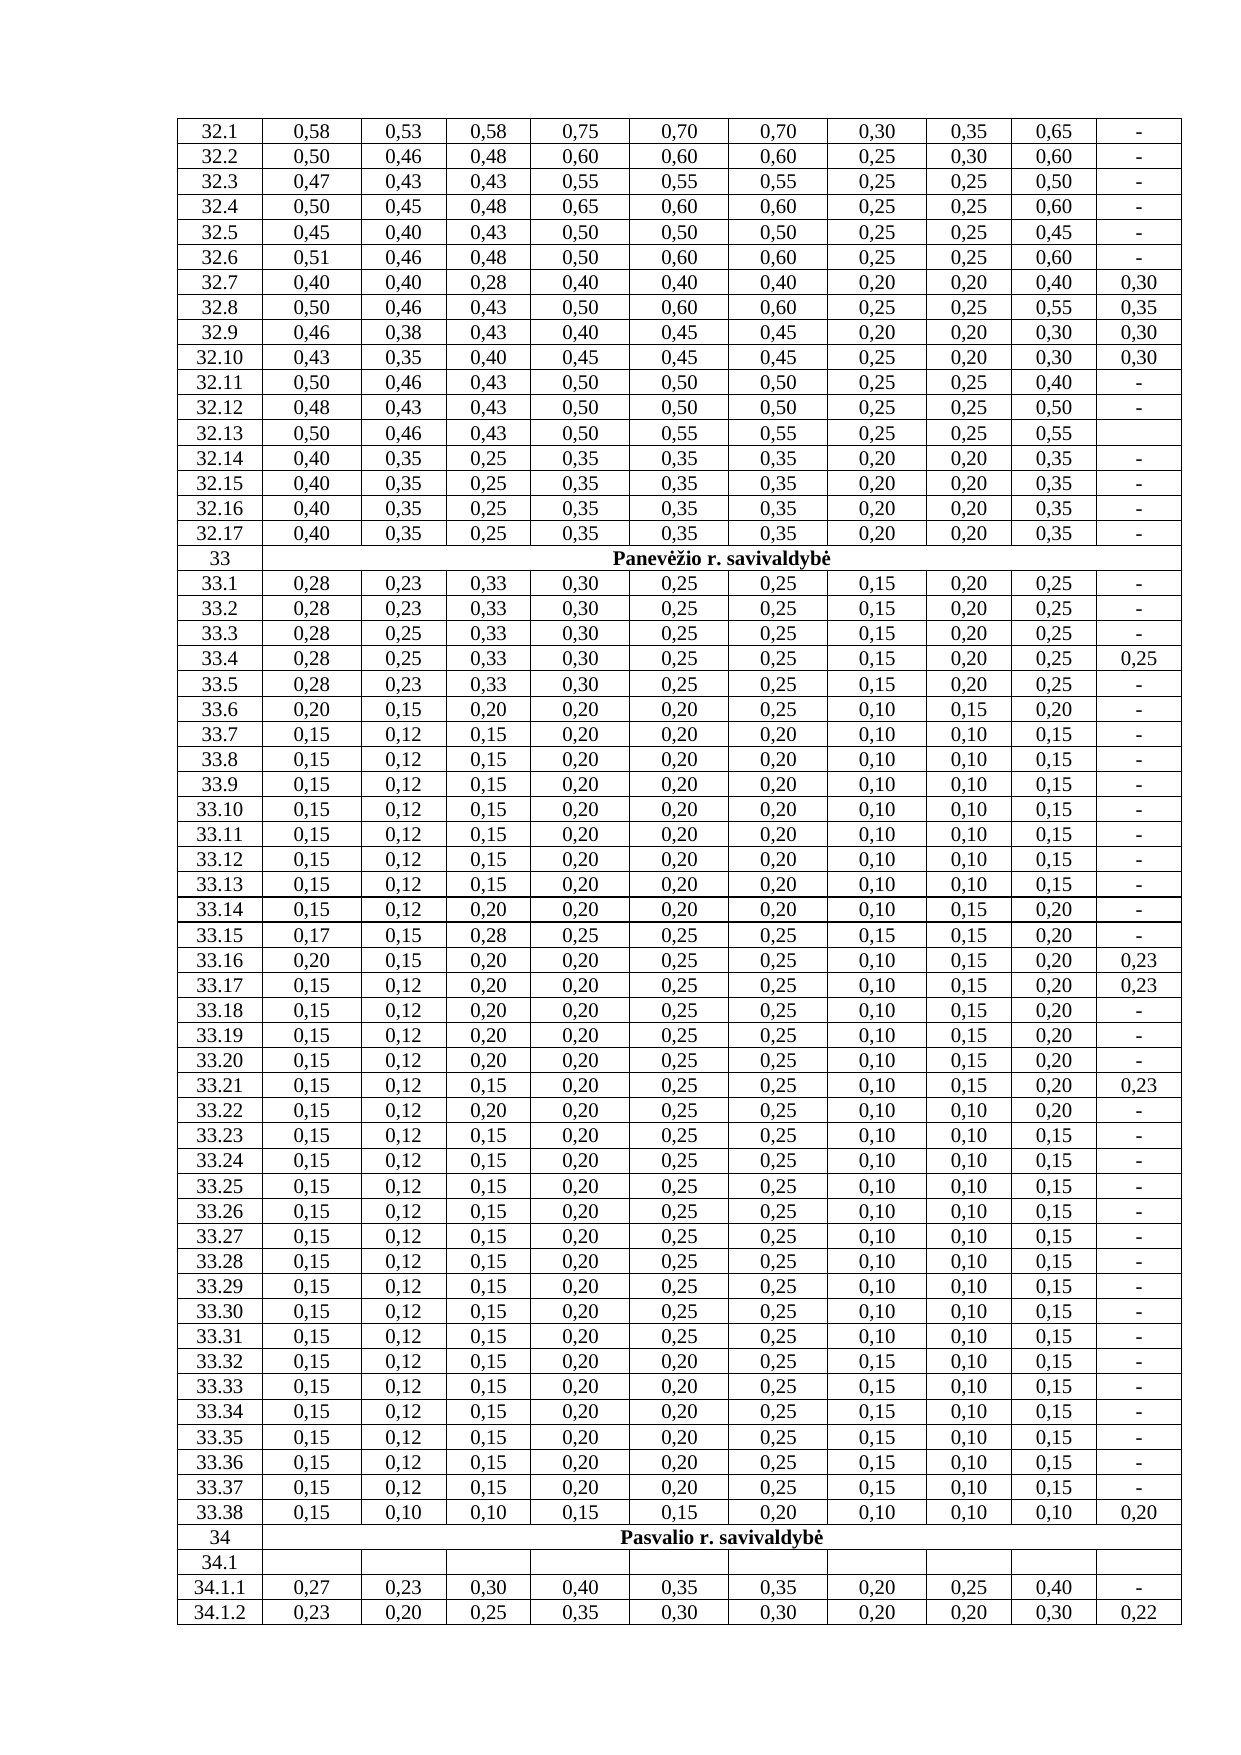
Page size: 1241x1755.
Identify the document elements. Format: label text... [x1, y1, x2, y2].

table_cell 0,12 [362, 973, 446, 997]
table_cell 0,10 [828, 847, 926, 871]
table_cell 0,20 [729, 797, 827, 821]
table_cell - [1097, 847, 1181, 871]
table_cell - [1097, 797, 1181, 821]
table_cell 0,35 [362, 471, 446, 495]
table_cell 0,40 [531, 270, 629, 294]
table_cell 0,23 [1097, 973, 1181, 997]
table_cell 34.1.1 [178, 1575, 262, 1599]
table_cell 0,35 [630, 521, 728, 545]
table_cell 0,48 [447, 245, 530, 269]
table_cell 0,20 [828, 446, 926, 469]
table_cell 0,33 [447, 646, 530, 670]
table_cell 0,40 [1012, 270, 1096, 294]
table_cell 0,10 [828, 1500, 926, 1524]
table_cell 0,25 [362, 646, 446, 670]
table_cell 0,15 [263, 898, 361, 921]
table_cell - [1097, 1575, 1181, 1599]
table_cell 0,55 [729, 169, 827, 193]
table_cell 0,15 [447, 747, 530, 771]
table_cell [729, 1550, 827, 1574]
table_cell 0,35 [362, 521, 446, 545]
table_cell 0,15 [828, 1400, 926, 1423]
table_cell 0,50 [630, 395, 728, 419]
table_cell 33.25 [178, 1174, 262, 1198]
table_cell 0,30 [1097, 320, 1181, 344]
table_cell 0,25 [729, 973, 827, 997]
table_cell 0,58 [263, 119, 361, 143]
table_cell 0,12 [362, 1274, 446, 1298]
table_cell - [1097, 496, 1181, 520]
table_cell 0,15 [1012, 872, 1096, 896]
table_cell 0,25 [927, 245, 1011, 269]
table_cell 32.16 [178, 496, 262, 520]
table_cell 0,20 [447, 973, 530, 997]
table_cell 0,35 [729, 496, 827, 520]
table_cell 0,50 [1012, 395, 1096, 419]
table_cell 0,15 [1012, 1174, 1096, 1198]
table_cell 0,20 [927, 446, 1011, 469]
table_cell 0,10 [927, 1149, 1011, 1172]
table_cell 0,20 [927, 320, 1011, 344]
table_cell 0,25 [729, 1048, 827, 1072]
table_cell 0,15 [828, 1450, 926, 1474]
table_cell 0,20 [630, 1475, 728, 1499]
table_cell 0,28 [263, 596, 361, 620]
table_cell 0,20 [927, 596, 1011, 620]
table_cell 0,12 [362, 772, 446, 796]
table_cell 0,20 [729, 822, 827, 846]
table_cell 0,15 [447, 1123, 530, 1147]
table_cell 33.8 [178, 747, 262, 771]
table_cell 0,20 [630, 1450, 728, 1474]
table_cell 0,12 [362, 1048, 446, 1072]
table_cell 33.20 [178, 1048, 262, 1072]
table_cell 0,20 [1012, 1073, 1096, 1097]
table_cell 0,20 [630, 1374, 728, 1398]
table_cell 0,12 [362, 1073, 446, 1097]
table_cell 0,45 [362, 195, 446, 218]
table_cell 0,25 [630, 1174, 728, 1198]
table_cell 0,15 [447, 1274, 530, 1298]
table_cell - [1097, 1249, 1181, 1273]
table_cell - [1097, 119, 1181, 143]
table_cell 0,15 [263, 847, 361, 871]
table_cell 0,20 [828, 1600, 926, 1624]
table_cell 0,15 [1012, 1299, 1096, 1323]
table_cell 0,10 [828, 1224, 926, 1248]
table_cell 32.10 [178, 345, 262, 369]
table_cell 0,15 [263, 1274, 361, 1298]
table_cell 0,43 [447, 295, 530, 319]
table_cell 0,12 [362, 1023, 446, 1047]
table_cell 0,25 [828, 220, 926, 244]
table_cell 0,15 [828, 1374, 926, 1398]
table_cell 0,20 [531, 772, 629, 796]
table_cell 0,10 [927, 1425, 1011, 1449]
table_cell 0,25 [828, 245, 926, 269]
table_cell 0,20 [447, 1098, 530, 1122]
table_cell 0,25 [630, 671, 728, 696]
table_cell 0,25 [630, 596, 728, 620]
table_cell - [1097, 1450, 1181, 1474]
table_cell 0,10 [927, 722, 1011, 746]
table_cell 0,15 [1012, 1224, 1096, 1248]
table_cell 33.1 [178, 571, 262, 595]
table_cell 0,10 [828, 697, 926, 721]
table_cell 0,10 [828, 1299, 926, 1323]
table_cell 0,40 [531, 320, 629, 344]
table_cell 0,20 [1012, 998, 1096, 1022]
table_cell 0,10 [828, 1073, 926, 1097]
table_cell 0,60 [729, 195, 827, 218]
table_cell 0,25 [630, 646, 728, 670]
table_cell 0,28 [447, 923, 530, 947]
table_cell 0,43 [447, 169, 530, 193]
table_cell 0,40 [263, 471, 361, 495]
table_cell 0,20 [531, 1400, 629, 1423]
table_cell 0,50 [729, 395, 827, 419]
table_cell 0,15 [263, 1149, 361, 1172]
table_cell 0,20 [729, 847, 827, 871]
table_cell 33.38 [178, 1500, 262, 1524]
table_cell 0,15 [263, 1400, 361, 1423]
table_cell 0,12 [362, 1098, 446, 1122]
table_cell 0,15 [263, 1224, 361, 1248]
table_cell 0,30 [1012, 320, 1096, 344]
table_cell 0,25 [927, 169, 1011, 193]
table_cell 33.35 [178, 1425, 262, 1449]
table_cell 0,15 [1012, 772, 1096, 796]
table_cell 0,25 [729, 1274, 827, 1298]
table_cell [1097, 1550, 1181, 1574]
table_cell 0,12 [362, 747, 446, 771]
table_cell 0,46 [362, 144, 446, 168]
table_cell - [1097, 395, 1181, 419]
table_cell 0,46 [362, 370, 446, 394]
table_cell 0,15 [447, 847, 530, 871]
table_cell 0,33 [447, 621, 530, 645]
table_cell 0,30 [1012, 345, 1096, 369]
table_cell 0,28 [263, 646, 361, 670]
table_cell 0,55 [1012, 295, 1096, 319]
table_cell 0,28 [263, 671, 361, 696]
table_cell 0,33 [447, 571, 530, 595]
table_cell 0,55 [729, 420, 827, 444]
table_cell 0,45 [263, 220, 361, 244]
table_cell 0,12 [362, 1374, 446, 1398]
table_cell 0,20 [1097, 1500, 1181, 1524]
table_cell 33.5 [178, 671, 262, 696]
table_cell 0,25 [630, 1098, 728, 1122]
table_cell [1097, 420, 1181, 444]
table_cell 0,20 [927, 496, 1011, 520]
table_cell - [1097, 822, 1181, 846]
table_cell 0,46 [362, 420, 446, 444]
table_cell 0,30 [531, 621, 629, 645]
table_cell 0,15 [447, 722, 530, 746]
table_cell 0,20 [531, 1299, 629, 1323]
table_cell 33.22 [178, 1098, 262, 1122]
table_cell 0,20 [828, 496, 926, 520]
table_cell 0,25 [1097, 646, 1181, 670]
table_cell 33.24 [178, 1149, 262, 1172]
table_cell 0,25 [729, 948, 827, 972]
table_cell 0,12 [362, 1224, 446, 1248]
table_cell 0,20 [630, 872, 728, 896]
table_cell 0,15 [1012, 1374, 1096, 1398]
table_cell 0,30 [531, 671, 629, 696]
table_cell 0,25 [447, 471, 530, 495]
table_cell 33.23 [178, 1123, 262, 1147]
table_cell 0,25 [630, 1249, 728, 1273]
table_cell 0,15 [1012, 1425, 1096, 1449]
table_cell 0,60 [729, 144, 827, 168]
table_cell - [1097, 621, 1181, 645]
table_cell 0,25 [447, 446, 530, 469]
table_cell 0,35 [729, 446, 827, 469]
table_cell 0,12 [362, 1349, 446, 1373]
table_cell 0,50 [1012, 169, 1096, 193]
table_cell 0,30 [1012, 1600, 1096, 1624]
table_cell 33.14 [178, 898, 262, 921]
table_cell 0,15 [447, 872, 530, 896]
table_cell 0,15 [263, 1023, 361, 1047]
table_cell 0,12 [362, 1450, 446, 1474]
table_cell 0,15 [263, 1048, 361, 1072]
table_cell 33.37 [178, 1475, 262, 1499]
table_cell 0,25 [927, 1575, 1011, 1599]
table_cell 0,20 [531, 822, 629, 846]
table_cell 0,25 [729, 1023, 827, 1047]
table_cell 0,10 [927, 822, 1011, 846]
table_cell 0,15 [828, 1425, 926, 1449]
table_cell 0,27 [263, 1575, 361, 1599]
table_cell 0,15 [447, 1475, 530, 1499]
table_cell 0,12 [362, 1123, 446, 1147]
table_cell 0,50 [263, 420, 361, 444]
table_cell 0,25 [630, 571, 728, 595]
table_cell 0,20 [828, 1575, 926, 1599]
table_cell 0,20 [927, 671, 1011, 696]
table_cell 0,25 [927, 220, 1011, 244]
table_cell 0,12 [362, 1425, 446, 1449]
table_cell 0,30 [630, 1600, 728, 1624]
table_cell 0,60 [729, 245, 827, 269]
table_cell 0,15 [927, 998, 1011, 1022]
table_cell 0,20 [630, 772, 728, 796]
table_cell 0,20 [447, 1048, 530, 1072]
table_cell 0,23 [362, 571, 446, 595]
table_cell 0,30 [729, 1600, 827, 1624]
table_cell 0,20 [1012, 1023, 1096, 1047]
table_cell 0,25 [828, 195, 926, 218]
table_cell 0,20 [263, 948, 361, 972]
table_cell 0,12 [362, 1299, 446, 1323]
table_cell 0,10 [828, 1098, 926, 1122]
table_cell 0,15 [1012, 847, 1096, 871]
table_cell 0,20 [531, 722, 629, 746]
table_cell 0,15 [263, 1123, 361, 1147]
table_cell 0,30 [1097, 345, 1181, 369]
table_cell 0,15 [1012, 747, 1096, 771]
table_cell 0,20 [927, 646, 1011, 670]
table_cell 0,50 [729, 220, 827, 244]
table_cell 0,20 [927, 521, 1011, 545]
table_cell 0,50 [531, 370, 629, 394]
table_cell 0,25 [630, 1073, 728, 1097]
table_cell 0,40 [447, 345, 530, 369]
table_cell 0,15 [531, 1500, 629, 1524]
table_cell 0,15 [1012, 1274, 1096, 1298]
table_cell - [1097, 1174, 1181, 1198]
table_cell 0,60 [531, 144, 629, 168]
table_cell 0,25 [1012, 596, 1096, 620]
table_cell 0,15 [1012, 722, 1096, 746]
table_cell 0,12 [362, 847, 446, 871]
table_cell 0,12 [362, 797, 446, 821]
table_cell 0,10 [927, 1299, 1011, 1323]
table_cell 0,35 [362, 496, 446, 520]
table_cell 0,10 [828, 1023, 926, 1047]
table_cell 0,10 [828, 822, 926, 846]
table_cell 0,20 [531, 1174, 629, 1198]
table_cell 0,15 [263, 1299, 361, 1323]
table_cell 0,10 [1012, 1500, 1096, 1524]
table_cell 32.9 [178, 320, 262, 344]
table_cell 0,10 [927, 1224, 1011, 1248]
table_cell 0,20 [531, 1224, 629, 1248]
table_cell 0,25 [729, 1349, 827, 1373]
table_cell 0,20 [630, 822, 728, 846]
table_cell 33.33 [178, 1374, 262, 1398]
table_cell 33.13 [178, 872, 262, 896]
table_cell 0,20 [828, 521, 926, 545]
table_cell [1012, 1550, 1096, 1574]
table_cell 0,25 [729, 1073, 827, 1097]
table_cell 0,60 [630, 245, 728, 269]
table_cell 0,60 [1012, 245, 1096, 269]
table_cell - [1097, 1048, 1181, 1072]
table_cell - [1097, 596, 1181, 620]
table_cell 0,25 [729, 621, 827, 645]
table_cell 0,10 [828, 948, 926, 972]
table_cell 0,10 [828, 1123, 926, 1147]
table_cell 0,25 [828, 345, 926, 369]
table_cell 0,40 [1012, 1575, 1096, 1599]
table_cell 0,15 [447, 1374, 530, 1398]
table_cell 0,25 [828, 420, 926, 444]
table_cell 0,15 [263, 1374, 361, 1398]
table_cell 0,20 [630, 797, 728, 821]
table_cell 0,10 [828, 872, 926, 896]
table_cell 0,40 [531, 1575, 629, 1599]
table_cell 0,20 [630, 747, 728, 771]
table_cell 33.31 [178, 1324, 262, 1348]
table_cell 0,20 [927, 345, 1011, 369]
table_cell 0,55 [630, 420, 728, 444]
table_cell 0,15 [1012, 1450, 1096, 1474]
table_cell 0,40 [630, 270, 728, 294]
table_cell 0,45 [630, 320, 728, 344]
table_cell Pasvalio r. savivaldybė [263, 1525, 1181, 1549]
table_cell 0,25 [828, 395, 926, 419]
table_cell - [1097, 1475, 1181, 1499]
table_cell - [1097, 1349, 1181, 1373]
table_cell 0,70 [630, 119, 728, 143]
table_cell 0,17 [263, 923, 361, 947]
table_cell 0,15 [1012, 1400, 1096, 1423]
table_cell 0,35 [531, 1600, 629, 1624]
table_cell 0,15 [828, 671, 926, 696]
table_cell 0,15 [447, 1324, 530, 1348]
table_cell 0,15 [362, 923, 446, 947]
table_cell 0,25 [447, 1600, 530, 1624]
table_cell 32.4 [178, 195, 262, 218]
table_cell 0,20 [630, 722, 728, 746]
table_cell [447, 1550, 530, 1574]
table_cell 0,20 [531, 898, 629, 921]
table_cell 33.12 [178, 847, 262, 871]
table_cell 0,10 [828, 898, 926, 921]
table_cell 0,20 [531, 1475, 629, 1499]
table_cell 0,12 [362, 1149, 446, 1172]
table_cell 0,15 [828, 646, 926, 670]
table_cell 0,60 [1012, 195, 1096, 218]
table_cell 0,20 [531, 1324, 629, 1348]
table_cell - [1097, 1149, 1181, 1172]
table_cell - [1097, 1400, 1181, 1423]
table_cell 0,20 [1012, 923, 1096, 947]
table_cell 0,10 [828, 1324, 926, 1348]
table_cell 0,10 [927, 747, 1011, 771]
table_cell 0,20 [531, 1249, 629, 1273]
table_cell 0,25 [729, 1123, 827, 1147]
table_cell 0,25 [630, 1123, 728, 1147]
table_cell 0,43 [447, 395, 530, 419]
table_cell 0,35 [729, 471, 827, 495]
table_cell 0,10 [362, 1500, 446, 1524]
table_cell 0,20 [531, 948, 629, 972]
table_cell 0,50 [263, 144, 361, 168]
table_cell 0,25 [729, 1475, 827, 1499]
table_cell 0,25 [630, 998, 728, 1022]
table_cell 0,25 [1012, 646, 1096, 670]
table_cell 0,70 [729, 119, 827, 143]
table_cell 0,15 [1012, 1123, 1096, 1147]
table_cell 0,10 [927, 1500, 1011, 1524]
table_cell 33.16 [178, 948, 262, 972]
table_cell 0,25 [630, 1224, 728, 1248]
table_cell 0,25 [729, 1149, 827, 1172]
table_cell 0,20 [729, 747, 827, 771]
table_cell 32.1 [178, 119, 262, 143]
table_cell - [1097, 1425, 1181, 1449]
table_cell 0,10 [927, 1349, 1011, 1373]
table_cell 32.14 [178, 446, 262, 469]
table_cell 0,35 [630, 446, 728, 469]
table_cell 0,55 [1012, 420, 1096, 444]
table_cell 0,30 [927, 144, 1011, 168]
table_cell 0,48 [447, 195, 530, 218]
table_cell - [1097, 1324, 1181, 1348]
table_cell 0,30 [531, 646, 629, 670]
table_cell 0,25 [729, 596, 827, 620]
table_cell 0,48 [447, 144, 530, 168]
table_cell 0,20 [531, 1199, 629, 1223]
table_cell 0,46 [362, 245, 446, 269]
table_cell 32.17 [178, 521, 262, 545]
table_cell - [1097, 747, 1181, 771]
table_cell 0,15 [263, 822, 361, 846]
table_cell 0,15 [447, 1349, 530, 1373]
table_cell 32.11 [178, 370, 262, 394]
table_cell 0,20 [1012, 973, 1096, 997]
table_cell 0,30 [447, 1575, 530, 1599]
table_cell 0,15 [263, 1475, 361, 1499]
table_cell 0,10 [927, 1274, 1011, 1298]
table_cell 0,10 [927, 1123, 1011, 1147]
table_cell - [1097, 898, 1181, 921]
table_cell 0,15 [927, 1023, 1011, 1047]
table_cell 0,25 [630, 621, 728, 645]
table_cell 0,25 [927, 395, 1011, 419]
table_cell 33.6 [178, 697, 262, 721]
table_cell 0,15 [263, 872, 361, 896]
table_cell 32.3 [178, 169, 262, 193]
table_cell 33.15 [178, 923, 262, 947]
table_cell 0,10 [828, 747, 926, 771]
table_cell 0,53 [362, 119, 446, 143]
table_cell 0,20 [828, 270, 926, 294]
table_cell 0,15 [263, 1425, 361, 1449]
table_cell 0,10 [927, 772, 1011, 796]
table_cell 0,12 [362, 722, 446, 746]
table_cell 0,35 [531, 446, 629, 469]
table_cell 0,30 [531, 571, 629, 595]
table_cell 0,15 [1012, 1349, 1096, 1373]
table_cell 34.1.2 [178, 1600, 262, 1624]
table_cell 0,15 [447, 1224, 530, 1248]
table_cell 0,10 [927, 797, 1011, 821]
table_cell 0,15 [263, 1450, 361, 1474]
table_cell 0,20 [927, 1600, 1011, 1624]
table_cell 0,20 [630, 1400, 728, 1423]
table_cell - [1097, 195, 1181, 218]
table_cell 0,45 [1012, 220, 1096, 244]
table_cell 32.6 [178, 245, 262, 269]
table_cell 0,20 [531, 797, 629, 821]
table_cell 0,20 [531, 1023, 629, 1047]
table_cell 0,25 [729, 1098, 827, 1122]
table_cell 0,40 [263, 496, 361, 520]
table_cell - [1097, 471, 1181, 495]
table_cell 0,15 [927, 1073, 1011, 1097]
table_cell 0,15 [447, 797, 530, 821]
table_cell - [1097, 521, 1181, 545]
table_cell 0,43 [447, 320, 530, 344]
table_cell 0,15 [1012, 1324, 1096, 1348]
table_cell 33.27 [178, 1224, 262, 1248]
table_cell 0,20 [729, 772, 827, 796]
table_cell 0,15 [927, 898, 1011, 921]
table_cell 0,20 [1012, 1098, 1096, 1122]
table_cell 0,30 [531, 596, 629, 620]
table_cell 0,15 [263, 797, 361, 821]
table_cell 0,25 [630, 1324, 728, 1348]
table_cell 0,20 [447, 697, 530, 721]
table_cell 0,10 [927, 872, 1011, 896]
table_cell 0,15 [927, 948, 1011, 972]
table_cell 0,46 [362, 295, 446, 319]
table_cell 0,40 [263, 521, 361, 545]
table_cell 0,51 [263, 245, 361, 269]
table_cell 32.15 [178, 471, 262, 495]
table_cell 0,15 [828, 1475, 926, 1499]
table_cell 0,20 [927, 571, 1011, 595]
table_cell 33.7 [178, 722, 262, 746]
table_cell 33 [178, 546, 262, 570]
table_cell 0,15 [362, 948, 446, 972]
table_cell 0,25 [729, 697, 827, 721]
table_cell 0,25 [828, 295, 926, 319]
table_cell 0,25 [729, 671, 827, 696]
table_cell 0,25 [531, 923, 629, 947]
table_cell 33.9 [178, 772, 262, 796]
table_cell 0,35 [927, 119, 1011, 143]
table_cell 0,23 [263, 1600, 361, 1624]
table_cell 0,45 [729, 345, 827, 369]
table_cell 0,38 [362, 320, 446, 344]
table_cell 0,25 [630, 1149, 728, 1172]
table_cell 0,25 [447, 521, 530, 545]
table_cell 0,35 [362, 345, 446, 369]
table_cell 0,12 [362, 872, 446, 896]
table_cell 0,25 [630, 1199, 728, 1223]
table_cell 33.28 [178, 1249, 262, 1273]
table_cell 0,25 [729, 1174, 827, 1198]
table_cell - [1097, 998, 1181, 1022]
table_cell 0,20 [531, 1274, 629, 1298]
table_cell 0,10 [828, 1149, 926, 1172]
table_cell 33.17 [178, 973, 262, 997]
table_cell 0,20 [1012, 948, 1096, 972]
table_cell 0,10 [927, 1249, 1011, 1273]
table_cell 0,15 [1012, 822, 1096, 846]
table_cell 0,10 [927, 1374, 1011, 1398]
table_cell - [1097, 144, 1181, 168]
table_cell 33.10 [178, 797, 262, 821]
table_cell 0,45 [531, 345, 629, 369]
table_cell 0,40 [263, 270, 361, 294]
table_cell 0,23 [1097, 948, 1181, 972]
table_cell 0,10 [828, 1174, 926, 1198]
table_cell 0,50 [263, 295, 361, 319]
table_cell 0,25 [630, 1048, 728, 1072]
table_cell 0,28 [263, 621, 361, 645]
table_cell 0,25 [927, 420, 1011, 444]
table_cell 0,50 [630, 370, 728, 394]
table_cell 0,25 [630, 1299, 728, 1323]
table_cell 0,12 [362, 822, 446, 846]
table_cell - [1097, 245, 1181, 269]
table_cell 0,15 [927, 923, 1011, 947]
table_cell - [1097, 772, 1181, 796]
table_cell 0,30 [1097, 270, 1181, 294]
table_cell 0,25 [729, 646, 827, 670]
table_cell 0,25 [927, 370, 1011, 394]
table_cell 0,10 [927, 847, 1011, 871]
table_cell 0,25 [729, 923, 827, 947]
table_cell 0,10 [828, 1249, 926, 1273]
table_cell 0,43 [447, 220, 530, 244]
table_cell - [1097, 1023, 1181, 1047]
table_cell 0,10 [927, 1324, 1011, 1348]
table_cell 0,15 [362, 697, 446, 721]
table_cell 0,20 [630, 697, 728, 721]
table_cell - [1097, 169, 1181, 193]
table_cell - [1097, 1274, 1181, 1298]
table_cell - [1097, 671, 1181, 696]
table_cell 0,20 [531, 1349, 629, 1373]
table_cell 0,40 [729, 270, 827, 294]
table_cell 0,35 [729, 521, 827, 545]
table_cell 0,25 [630, 1274, 728, 1298]
table_cell 0,25 [1012, 571, 1096, 595]
table_cell Panevėžio r. savivaldybė [263, 546, 1181, 570]
table_cell 0,12 [362, 898, 446, 921]
table_cell 0,20 [447, 998, 530, 1022]
table_cell 0,15 [828, 923, 926, 947]
table_cell 0,23 [1097, 1073, 1181, 1097]
table_cell 0,15 [1012, 1249, 1096, 1273]
table_cell 0,20 [531, 998, 629, 1022]
table_cell - [1097, 923, 1181, 947]
table_cell 0,12 [362, 1199, 446, 1223]
table_cell - [1097, 872, 1181, 896]
table_cell 0,15 [828, 1349, 926, 1373]
table_cell 0,15 [447, 822, 530, 846]
table_cell 0,15 [447, 1149, 530, 1172]
table_cell 0,50 [263, 195, 361, 218]
table_cell [362, 1550, 446, 1574]
table_cell 0,10 [927, 1400, 1011, 1423]
table_cell 0,35 [1012, 521, 1096, 545]
table_cell 33.19 [178, 1023, 262, 1047]
table_cell 0,65 [531, 195, 629, 218]
table_cell 0,20 [828, 320, 926, 344]
table_cell 0,25 [362, 621, 446, 645]
table_cell 0,10 [447, 1500, 530, 1524]
table_cell 0,25 [729, 1450, 827, 1474]
table_cell 0,15 [263, 1199, 361, 1223]
table_cell 0,50 [531, 395, 629, 419]
table_cell 0,20 [927, 471, 1011, 495]
table_cell 0,15 [263, 1249, 361, 1273]
table_cell 0,15 [447, 1425, 530, 1449]
table_cell 0,15 [1012, 797, 1096, 821]
table_cell 0,15 [447, 1249, 530, 1273]
table_cell 0,20 [531, 847, 629, 871]
table_cell 0,25 [630, 948, 728, 972]
table_cell 0,10 [828, 722, 926, 746]
table_cell 0,25 [828, 370, 926, 394]
table_cell - [1097, 446, 1181, 469]
table_cell - [1097, 1374, 1181, 1398]
table_cell 0,10 [927, 1098, 1011, 1122]
table_cell 0,20 [531, 1450, 629, 1474]
table_cell 34 [178, 1525, 262, 1549]
table_cell 33.36 [178, 1450, 262, 1474]
table_cell - [1097, 1098, 1181, 1122]
table_cell 32.2 [178, 144, 262, 168]
table_cell 0,40 [263, 446, 361, 469]
table_cell 0,40 [362, 270, 446, 294]
table_cell 33.30 [178, 1299, 262, 1323]
table_cell 0,25 [729, 571, 827, 595]
table_cell [630, 1550, 728, 1574]
table_cell 0,20 [531, 1149, 629, 1172]
table_cell 0,20 [927, 621, 1011, 645]
table_cell 0,15 [263, 998, 361, 1022]
table_cell 0,25 [927, 295, 1011, 319]
table_cell 0,25 [1012, 671, 1096, 696]
table_cell 0,43 [263, 345, 361, 369]
table_cell 0,15 [1012, 1149, 1096, 1172]
table_cell 0,20 [630, 1349, 728, 1373]
table_cell 0,15 [927, 697, 1011, 721]
table_cell 0,15 [263, 722, 361, 746]
table_cell 0,23 [362, 596, 446, 620]
table_cell 0,35 [630, 471, 728, 495]
table_cell 0,30 [828, 119, 926, 143]
table_cell 0,20 [927, 270, 1011, 294]
table_cell 0,25 [828, 169, 926, 193]
table_cell 0,43 [447, 420, 530, 444]
table_cell 0,20 [828, 471, 926, 495]
table_cell 0,25 [729, 1324, 827, 1348]
table_cell 0,20 [630, 847, 728, 871]
table_cell 33.32 [178, 1349, 262, 1373]
table_cell 0,22 [1097, 1600, 1181, 1624]
table_cell 0,25 [729, 998, 827, 1022]
table_cell 0,65 [1012, 119, 1096, 143]
table_cell 0,20 [531, 697, 629, 721]
table_cell 0,23 [362, 671, 446, 696]
table_cell 0,15 [263, 1500, 361, 1524]
table_cell 0,15 [447, 1073, 530, 1097]
table_cell 0,25 [630, 1023, 728, 1047]
table_cell 0,35 [630, 496, 728, 520]
table_cell - [1097, 697, 1181, 721]
table_cell 0,35 [1012, 496, 1096, 520]
table_cell 0,15 [263, 1349, 361, 1373]
table_cell 0,15 [447, 1299, 530, 1323]
table_cell 0,10 [927, 1475, 1011, 1499]
table_cell 0,55 [531, 169, 629, 193]
table_cell 0,15 [1012, 1199, 1096, 1223]
table_cell 0,15 [263, 1324, 361, 1348]
table_cell 0,20 [729, 1500, 827, 1524]
table_cell 0,20 [531, 872, 629, 896]
table_cell 0,35 [1012, 471, 1096, 495]
table_cell 0,43 [362, 169, 446, 193]
table_cell 0,25 [729, 1425, 827, 1449]
table_cell 0,20 [447, 1023, 530, 1047]
table_cell 0,35 [630, 1575, 728, 1599]
table_cell 0,15 [447, 772, 530, 796]
table_cell 0,35 [531, 496, 629, 520]
table_cell 0,15 [263, 747, 361, 771]
table_cell 0,12 [362, 1174, 446, 1198]
table_cell 0,20 [447, 898, 530, 921]
table_cell 0,43 [447, 370, 530, 394]
table_cell 0,20 [447, 948, 530, 972]
table_cell - [1097, 220, 1181, 244]
table_cell 0,20 [630, 898, 728, 921]
table_cell 0,15 [1012, 1475, 1096, 1499]
table_cell 0,10 [828, 1048, 926, 1072]
table_cell 0,15 [263, 772, 361, 796]
table_cell [927, 1550, 1011, 1574]
table_cell - [1097, 722, 1181, 746]
table_cell 0,50 [531, 245, 629, 269]
table_cell 0,20 [729, 898, 827, 921]
table_cell 0,35 [1097, 295, 1181, 319]
table_cell 0,15 [447, 1174, 530, 1198]
table_cell 0,25 [729, 1249, 827, 1273]
table_cell 32.12 [178, 395, 262, 419]
table_cell 0,33 [447, 596, 530, 620]
table_cell 0,60 [630, 144, 728, 168]
table_cell 0,10 [828, 973, 926, 997]
table_cell 0,20 [1012, 898, 1096, 921]
table_cell 0,50 [531, 420, 629, 444]
table_cell 0,28 [263, 571, 361, 595]
table_cell 33.4 [178, 646, 262, 670]
table_cell 0,33 [447, 671, 530, 696]
table_cell 0,50 [729, 370, 827, 394]
table_cell [828, 1550, 926, 1574]
table_cell 0,12 [362, 998, 446, 1022]
table_cell - [1097, 1299, 1181, 1323]
table_cell 0,12 [362, 1400, 446, 1423]
table_cell 0,10 [828, 772, 926, 796]
table_cell 0,75 [531, 119, 629, 143]
table_cell 0,15 [828, 621, 926, 645]
table_cell 0,20 [362, 1600, 446, 1624]
table_cell 34.1 [178, 1550, 262, 1574]
table_cell 0,40 [1012, 370, 1096, 394]
table_cell 0,10 [927, 1174, 1011, 1198]
table_cell 0,55 [630, 169, 728, 193]
table_cell 0,15 [927, 973, 1011, 997]
table_cell 0,60 [630, 195, 728, 218]
table_cell - [1097, 1224, 1181, 1248]
table_cell 32.8 [178, 295, 262, 319]
table_cell 32.7 [178, 270, 262, 294]
table_cell 0,50 [531, 295, 629, 319]
table_cell 33.3 [178, 621, 262, 645]
table_cell 0,20 [1012, 697, 1096, 721]
table_cell 0,25 [447, 496, 530, 520]
table_cell 0,15 [630, 1500, 728, 1524]
table_cell 33.21 [178, 1073, 262, 1097]
table_cell [531, 1550, 629, 1574]
table_cell 0,15 [828, 571, 926, 595]
table_cell 0,35 [531, 471, 629, 495]
table_cell 0,10 [828, 1274, 926, 1298]
table_cell 0,25 [729, 1199, 827, 1223]
table_cell 33.2 [178, 596, 262, 620]
table_cell 0,15 [828, 596, 926, 620]
table_cell 0,25 [729, 1400, 827, 1423]
table_cell 0,20 [531, 1073, 629, 1097]
table_cell 0,35 [362, 446, 446, 469]
table_cell - [1097, 1199, 1181, 1223]
table_cell 0,50 [263, 370, 361, 394]
table_cell 0,47 [263, 169, 361, 193]
table_cell 0,10 [828, 998, 926, 1022]
table_cell 0,20 [729, 722, 827, 746]
table_cell 0,25 [630, 923, 728, 947]
table_cell 0,60 [630, 295, 728, 319]
table_cell 0,15 [447, 1450, 530, 1474]
table_cell 0,35 [531, 521, 629, 545]
table_cell 0,35 [729, 1575, 827, 1599]
table_cell 0,58 [447, 119, 530, 143]
table_cell 0,25 [630, 973, 728, 997]
table_cell 0,20 [531, 1425, 629, 1449]
table_cell - [1097, 571, 1181, 595]
table_cell - [1097, 370, 1181, 394]
table_cell 33.29 [178, 1274, 262, 1298]
table_cell 0,20 [630, 1425, 728, 1449]
table_cell 0,20 [531, 973, 629, 997]
table_cell 0,45 [630, 345, 728, 369]
table_cell 0,12 [362, 1475, 446, 1499]
table_cell 0,12 [362, 1249, 446, 1273]
table_cell 33.26 [178, 1199, 262, 1223]
table_cell 33.34 [178, 1400, 262, 1423]
table_cell 0,20 [729, 872, 827, 896]
table_cell 0,45 [729, 320, 827, 344]
table_cell 0,25 [729, 1224, 827, 1248]
table_cell 0,25 [1012, 621, 1096, 645]
table_cell 0,10 [828, 1199, 926, 1223]
table_cell 0,43 [362, 395, 446, 419]
table_cell 0,15 [263, 1073, 361, 1097]
table_cell 0,20 [531, 1098, 629, 1122]
table_cell 0,60 [1012, 144, 1096, 168]
table_cell 0,48 [263, 395, 361, 419]
table_cell 0,40 [362, 220, 446, 244]
table_cell [263, 1550, 361, 1574]
table_cell 0,15 [927, 1048, 1011, 1072]
table_cell 0,25 [729, 1299, 827, 1323]
table_cell 0,15 [263, 973, 361, 997]
table_cell 0,10 [828, 797, 926, 821]
table_cell 0,25 [828, 144, 926, 168]
table_cell 0,35 [1012, 446, 1096, 469]
table_cell 0,20 [531, 747, 629, 771]
table_cell 0,20 [531, 1123, 629, 1147]
table_cell 0,15 [263, 1174, 361, 1198]
table_cell 0,60 [729, 295, 827, 319]
table_cell 0,20 [531, 1048, 629, 1072]
table_cell 33.11 [178, 822, 262, 846]
table_cell 0,10 [927, 1450, 1011, 1474]
table_cell 0,15 [263, 1098, 361, 1122]
table_cell 0,23 [362, 1575, 446, 1599]
table_cell 0,50 [630, 220, 728, 244]
table_cell 32.5 [178, 220, 262, 244]
table_cell 32.13 [178, 420, 262, 444]
table_cell 0,25 [927, 195, 1011, 218]
table_cell 0,28 [447, 270, 530, 294]
table_cell 0,10 [927, 1199, 1011, 1223]
table_cell 0,12 [362, 1324, 446, 1348]
table_cell 33.18 [178, 998, 262, 1022]
table_cell 0,15 [447, 1199, 530, 1223]
table_cell 0,46 [263, 320, 361, 344]
table_cell 0,15 [447, 1400, 530, 1423]
table_cell - [1097, 1123, 1181, 1147]
table_cell 0,20 [531, 1374, 629, 1398]
table_cell 0,20 [263, 697, 361, 721]
table_cell 0,25 [729, 1374, 827, 1398]
table_cell 0,50 [531, 220, 629, 244]
table_cell 0,20 [1012, 1048, 1096, 1072]
